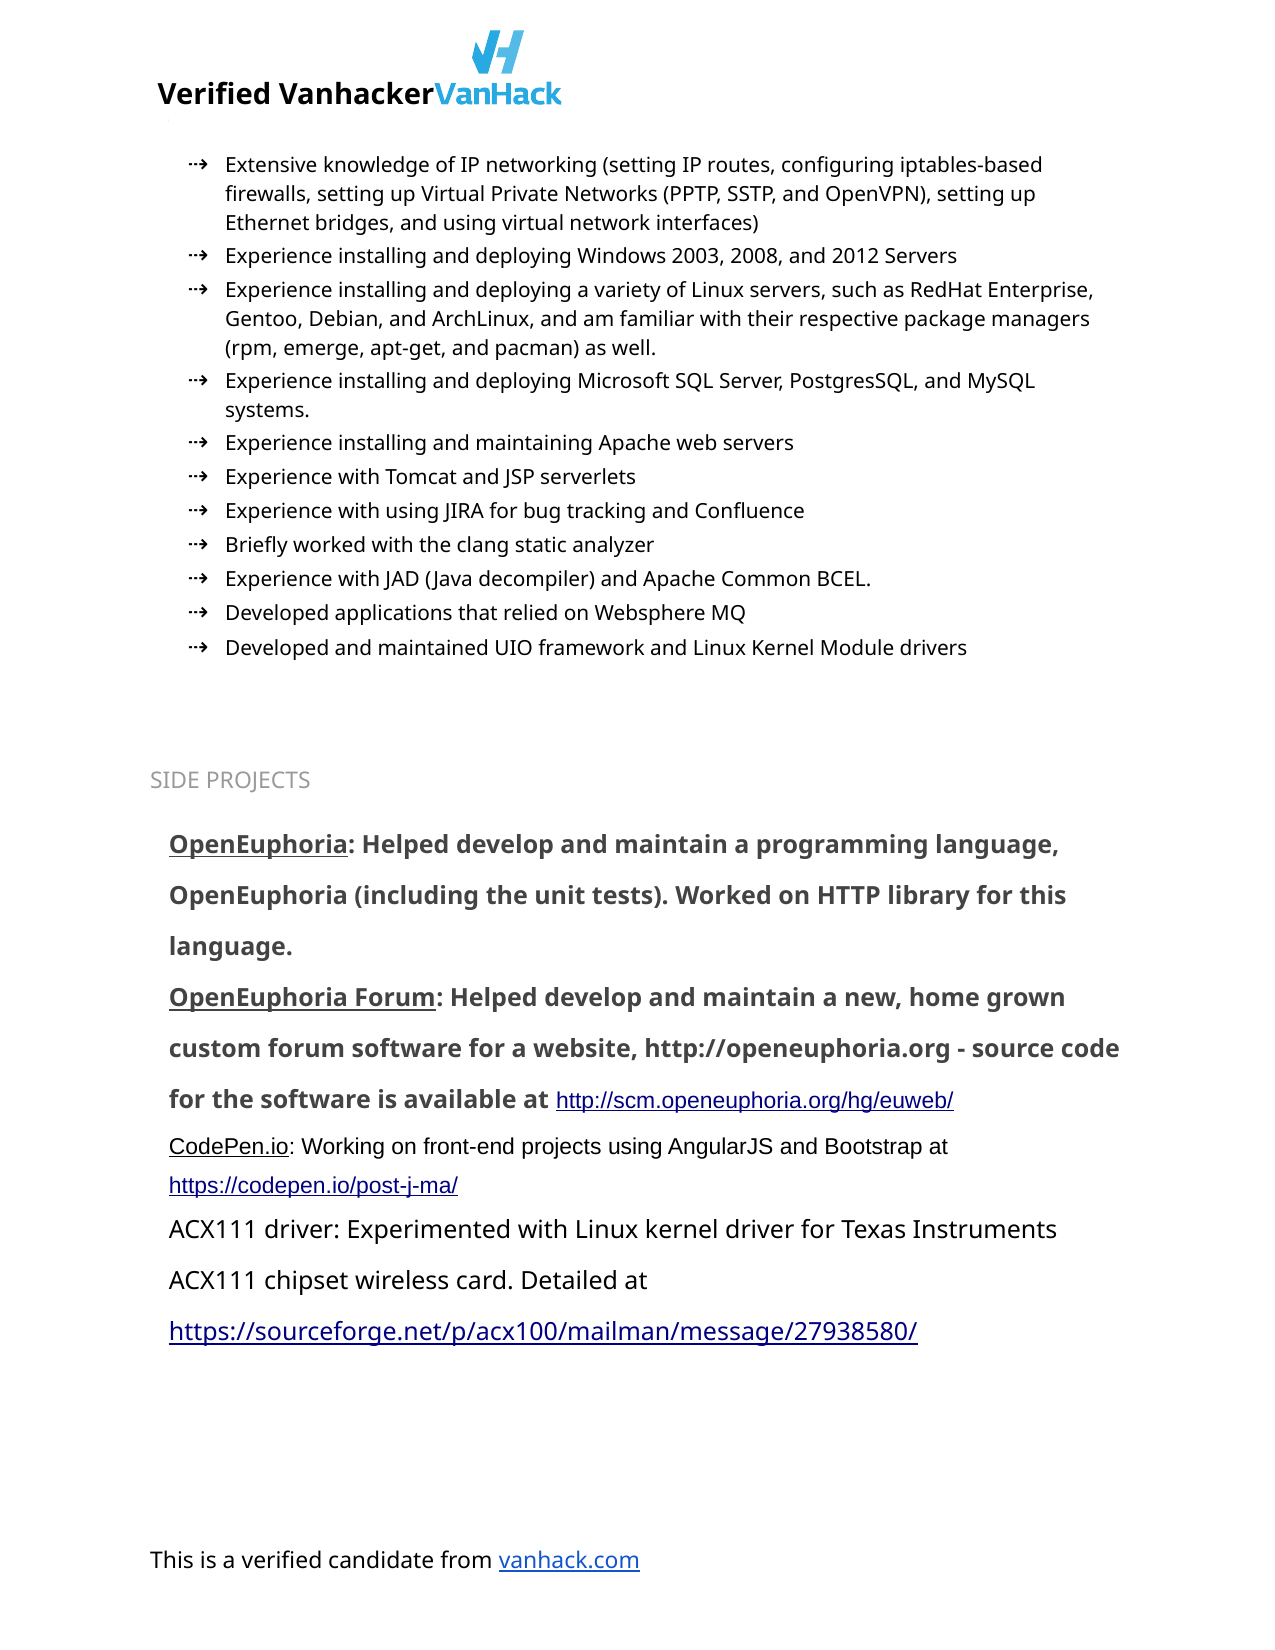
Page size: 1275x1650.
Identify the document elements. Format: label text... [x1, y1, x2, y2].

list Developed applications that relied on Websphere MQ [187, 594, 1125, 628]
list Experience with using JIRA for bug tracking and Confluence [187, 492, 1125, 526]
list Experience installing and deploying Microsoft SQL Server, PostgresSQL, and MySQL systems. [187, 361, 1125, 424]
text CodePen.io: Working on front-end projects using AngularJS and Bootstrap at https://codepen.io/post-j-ma/ [169, 1133, 1125, 1199]
text ACX111 driver: Experimented with Linux kernel driver for Texas Instruments ACX111 chipset wireless card. Detailed at https://sourceforge.net/p/acx100/mailman/message/27938580/ [169, 1212, 1125, 1348]
picture [434, 30, 562, 105]
list Experience with Tomcat and JSP serverlets [187, 458, 1125, 492]
subtitle SIDE PROJECTS [150, 764, 1125, 796]
list Developed and maintained UIO framework and Linux Kernel Module drivers [187, 628, 1125, 662]
list Experience with JAD (Java decompiler) and Apache Common BCEL. [187, 560, 1125, 594]
text OpenEuphoria: Helped develop and maintain a programming language, OpenEuphoria (including the unit tests). Worked on HTTP library for this language. [169, 827, 1125, 963]
list Experience installing and deploying a variety of Linux servers, such as RedHat Enterprise, Gentoo, Debian, and ArchLinux, and am familiar with their respective package managers (rpm, emerge, apt-get, and pacman) as well. [187, 270, 1125, 361]
list Experience installing and deploying Windows 2003, 2008, and 2012 Servers [187, 236, 1125, 270]
list Experience installing and maintaining Apache web servers [187, 424, 1125, 458]
text OpenEuphoria Forum: Helped develop and maintain a new, home grown custom forum software for a website, http://openeuphoria.org - source code for the software is available at http://scm.openeuphoria.org/hg/euweb/ [169, 980, 1125, 1116]
list Extensive knowledge of IP networking (setting IP routes, configuring iptables-based firewalls, setting up Virtual Private Networks (PPTP, SSTP, and OpenVPN), setting up Ethernet bridges, and using virtual network interfaces) [187, 145, 1125, 236]
list Briefly worked with the clang static analyzer [187, 526, 1125, 560]
